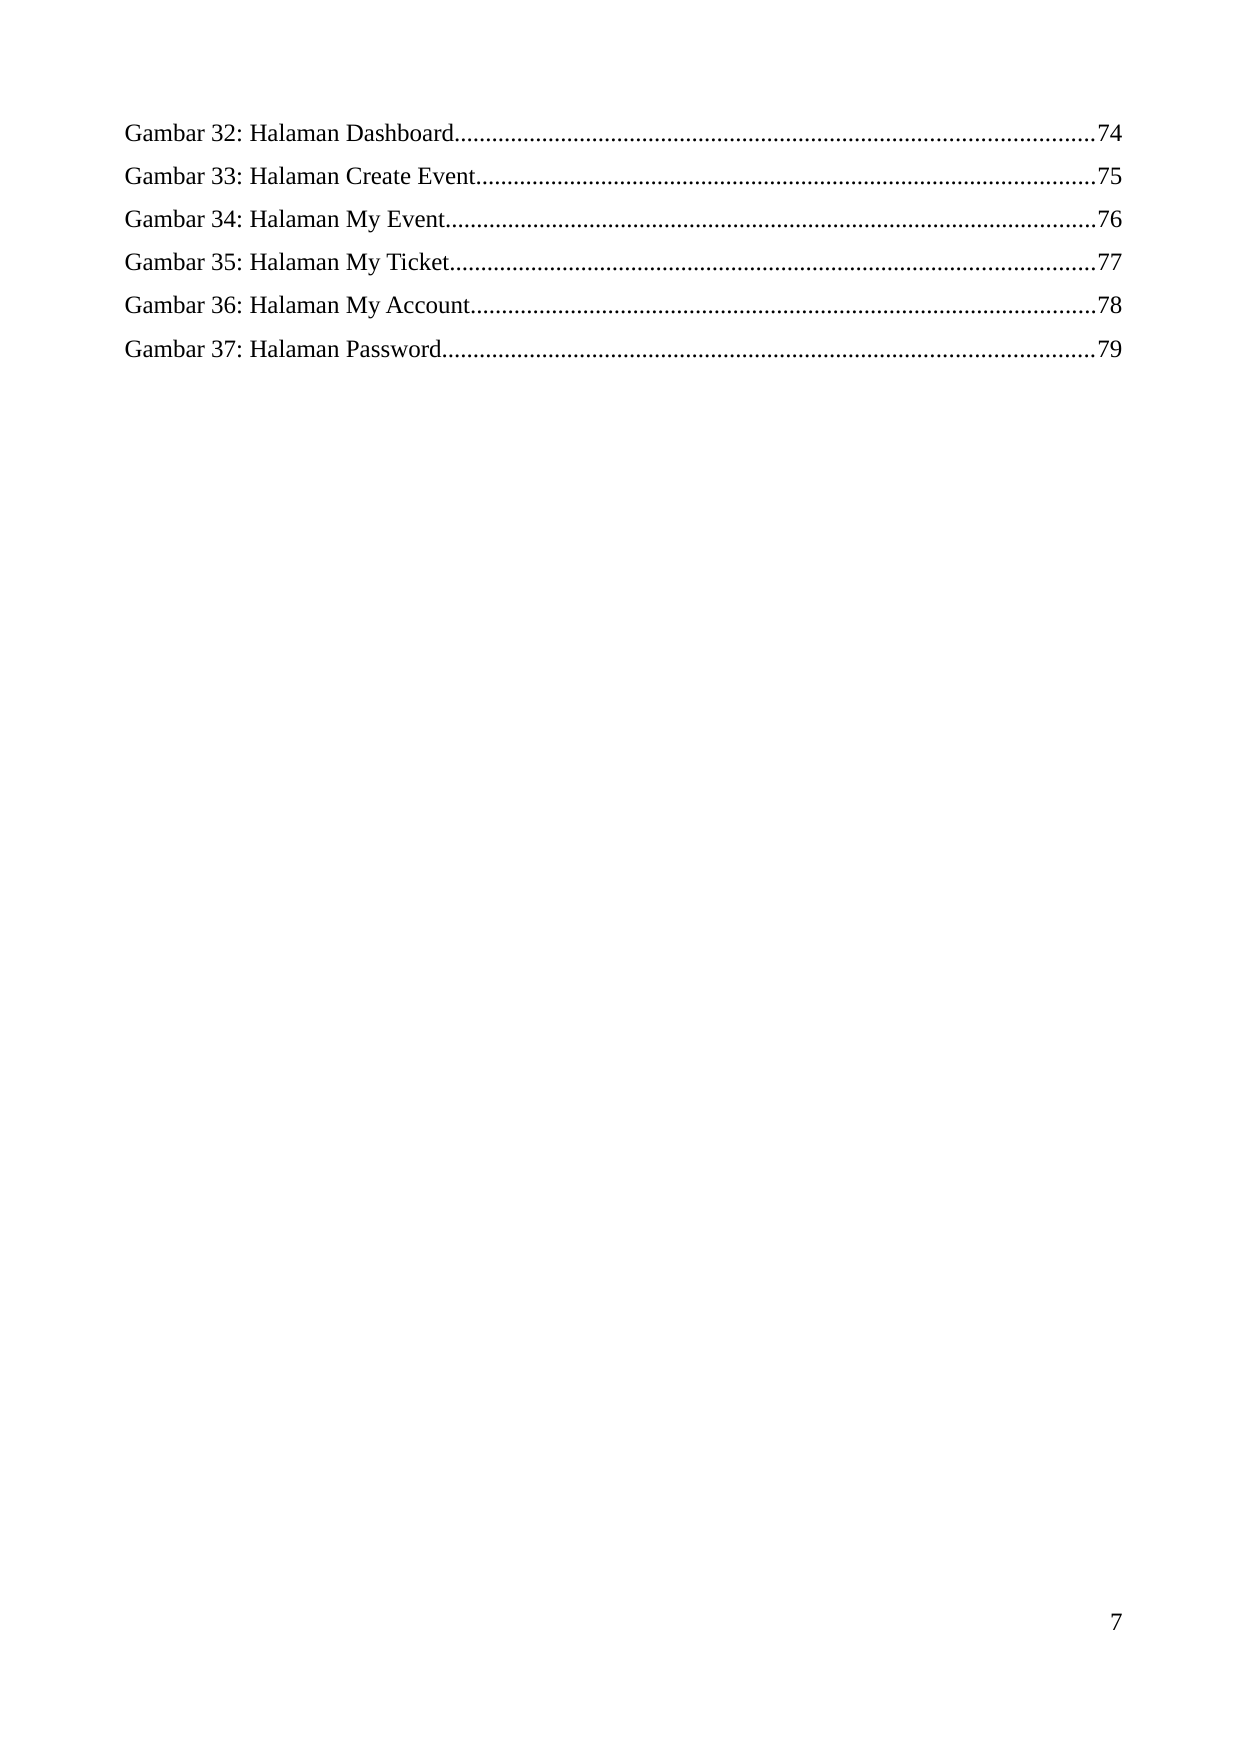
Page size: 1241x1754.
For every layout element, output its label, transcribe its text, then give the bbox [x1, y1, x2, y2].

text Gambar 34: Halaman My Event 76 [118, 204, 1122, 233]
text Gambar 32: Halaman Dashboard 74 [118, 118, 1122, 147]
text Gambar 35: Halaman My Ticket 77 [118, 247, 1122, 276]
text Gambar 36: Halaman My Account 78 [118, 291, 1122, 319]
text Gambar 37: Halaman Password 79 [118, 334, 1122, 362]
text Gambar 33: Halaman Create Event 75 [118, 161, 1122, 190]
